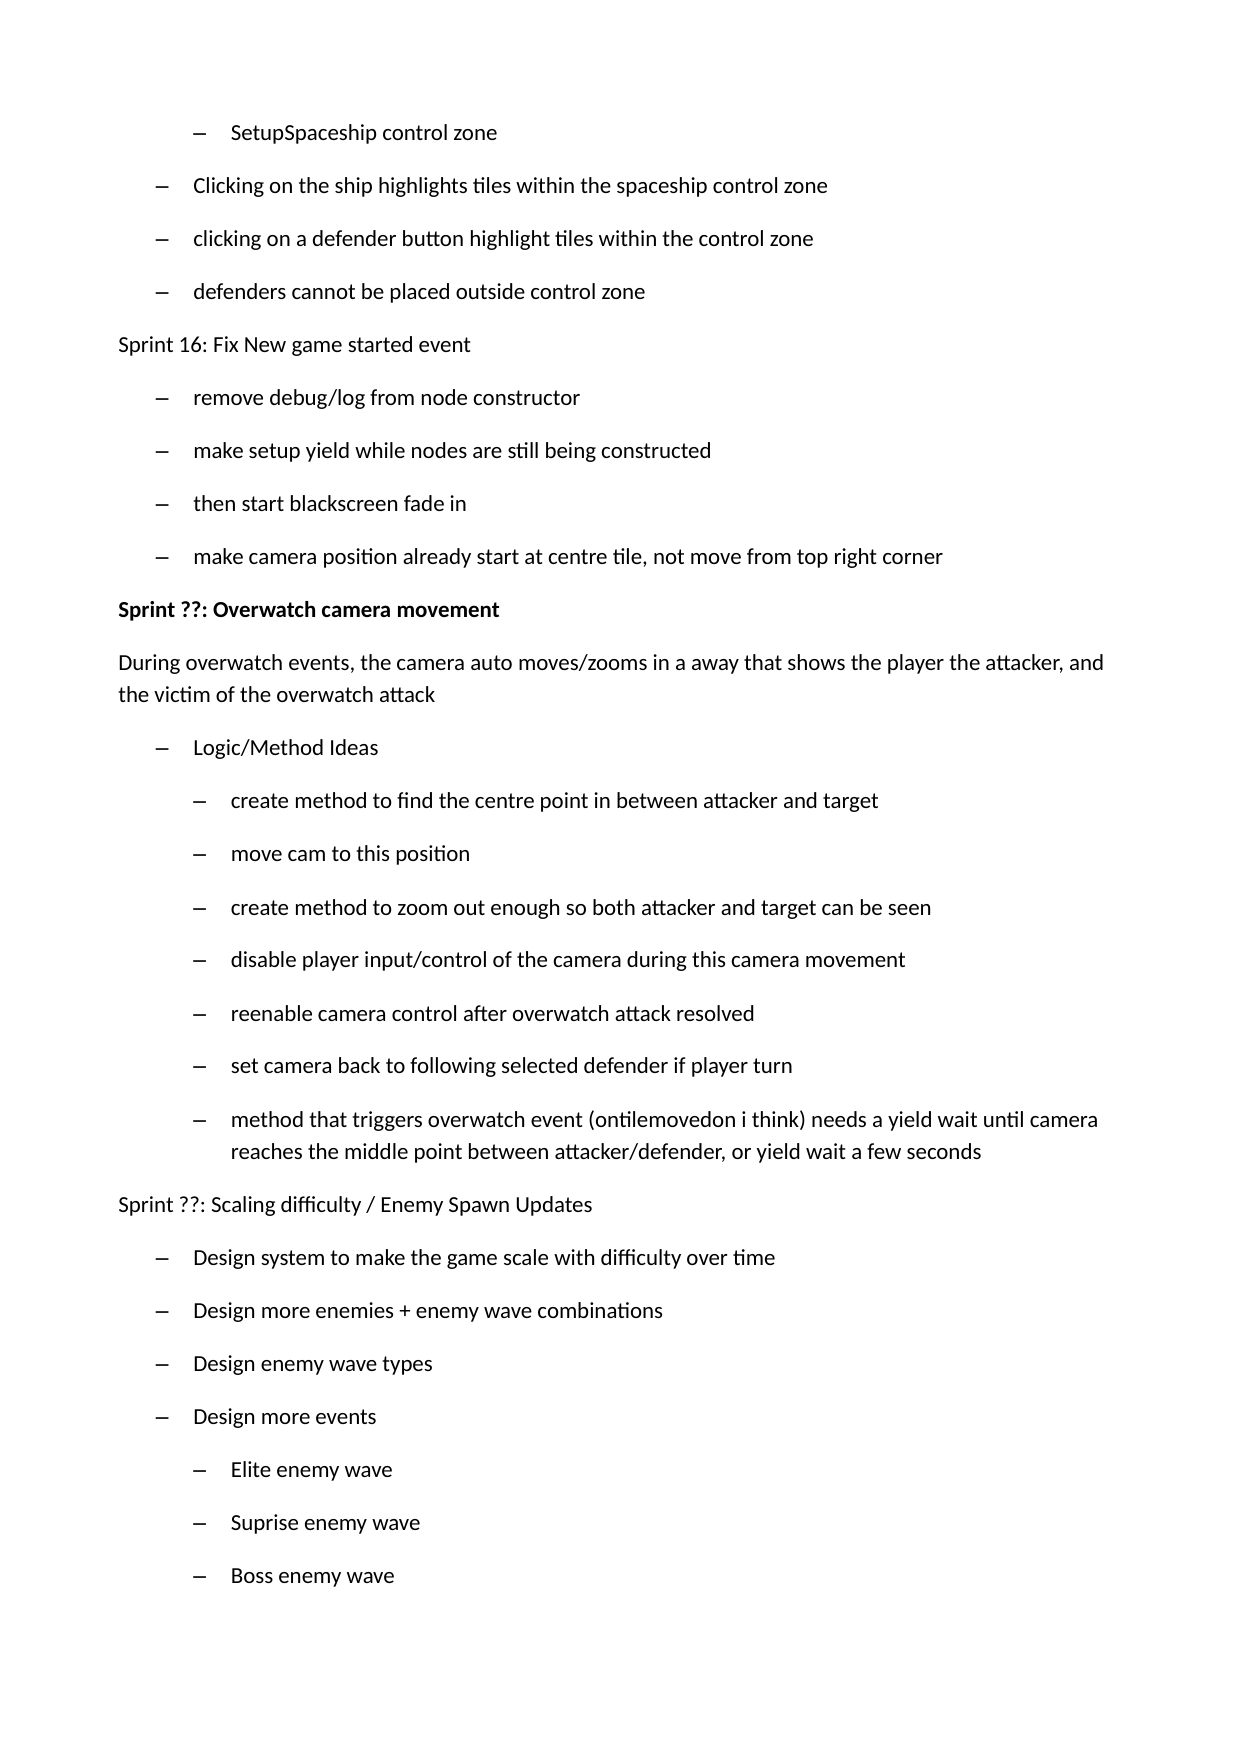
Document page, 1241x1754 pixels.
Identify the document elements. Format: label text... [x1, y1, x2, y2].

list create method to zoom out enough so both attacker and target can be seen [193, 893, 1122, 921]
text Sprint 16: Fix New game started event [118, 330, 1122, 358]
text Sprint ??: Scaling difficulty / Enemy Spawn Updates [118, 1190, 1122, 1218]
list Design system to make the game scale with difficulty over time [156, 1243, 1122, 1271]
list Design more events [156, 1402, 1122, 1430]
list method that triggers overwatch event (ontilemovedon i think) needs a yield wait until camera reaches the middle point between attacker/defender, or yield wait a few seconds [193, 1105, 1122, 1165]
list make setup yield while nodes are still being constructed [156, 436, 1122, 464]
list SetupSpaceship control zone [193, 118, 1122, 146]
list create method to find the centre point in between attacker and target [193, 787, 1122, 814]
list disable player input/control of the camera during this camera movement [193, 946, 1122, 974]
list Logic/Method Ideas [156, 733, 1122, 762]
list Design more enemies + enemy wave combinations [156, 1296, 1122, 1324]
list move cam to this position [193, 839, 1122, 868]
list defenders cannot be placed outside control zone [156, 277, 1122, 305]
list Elite enemy wave [193, 1455, 1122, 1483]
list remove debug/log from node constructor [156, 383, 1122, 411]
list set camera back to following selected defender if player turn [193, 1052, 1122, 1080]
text During overwatch events, the camera auto moves/zooms in a away that shows the player the attacker, and the victim of the overwatch attack [118, 648, 1122, 708]
list reenable camera control after overwatch attack resolved [193, 999, 1122, 1027]
list clicking on a defender button highlight tiles within the control zone [156, 224, 1122, 252]
list then start blackscreen fade in [156, 489, 1122, 517]
text Sprint ??: Overwatch camera movement [118, 595, 1122, 623]
list Clicking on the ship highlights tiles within the spaceship control zone [156, 171, 1122, 199]
list Suprise enemy wave [193, 1508, 1122, 1536]
list Boss enemy wave [193, 1561, 1122, 1589]
list make camera position already start at centre tile, not move from top right corner [156, 542, 1122, 570]
list Design enemy wave types [156, 1349, 1122, 1377]
